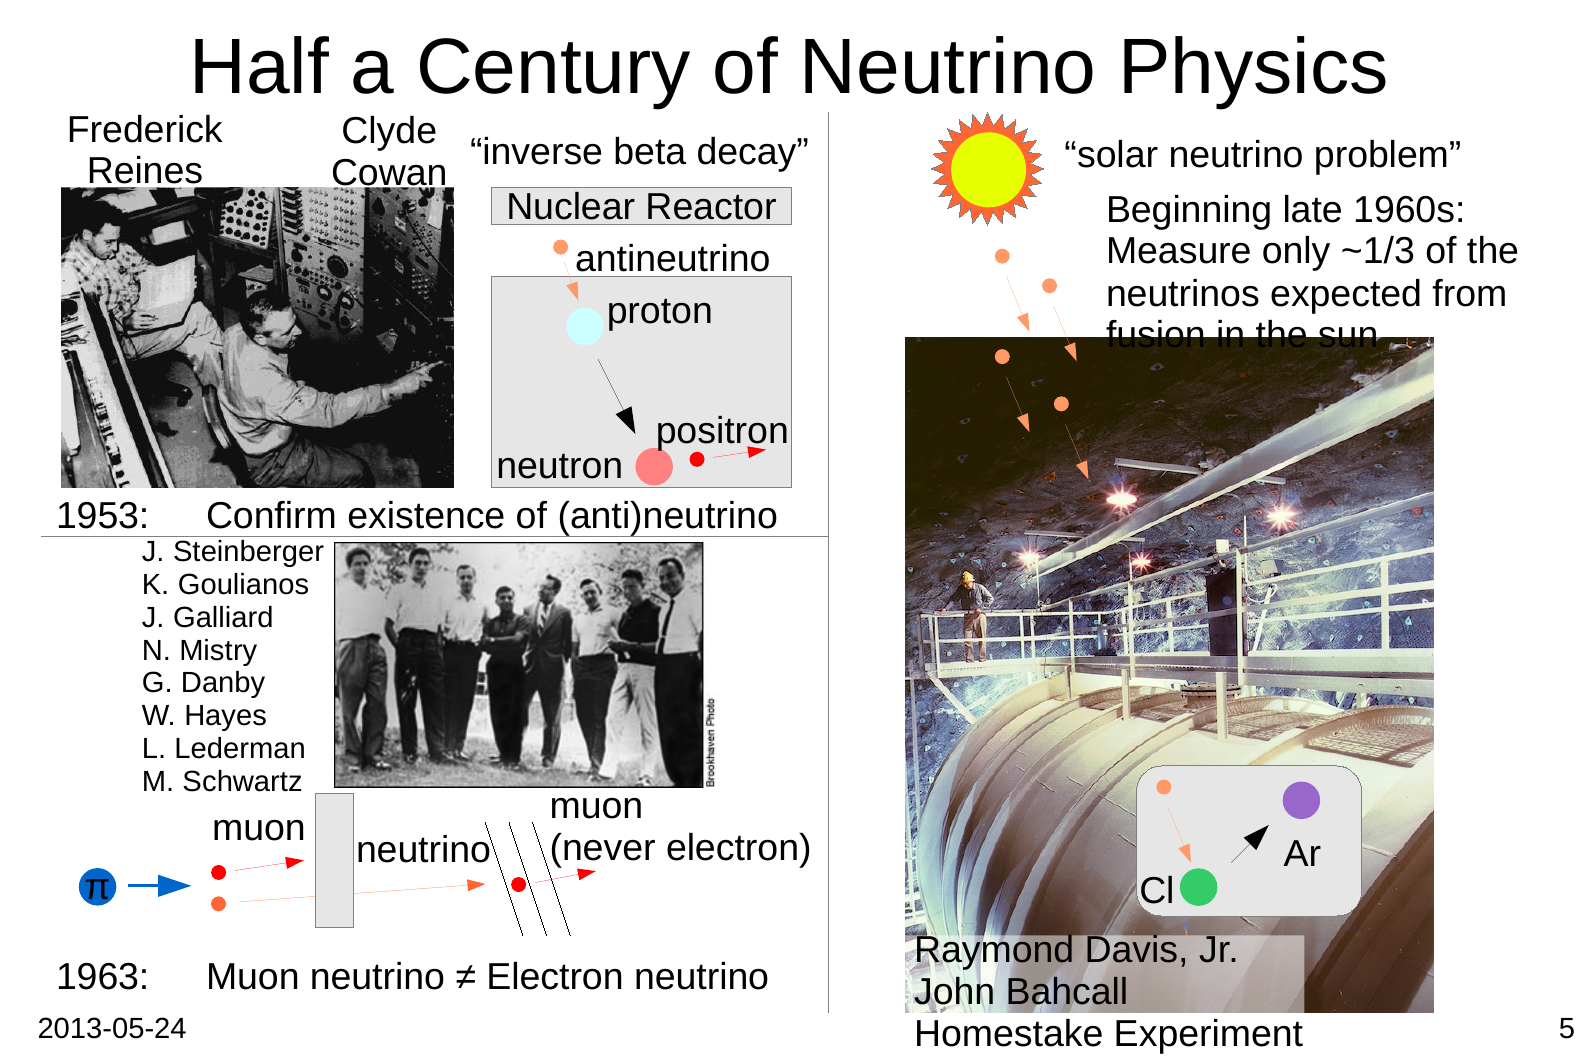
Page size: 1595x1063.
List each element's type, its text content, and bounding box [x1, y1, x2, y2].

picture [334, 542, 717, 788]
text_box 1963: Muon neutrino ≠ Electron neutrino [41, 948, 795, 1001]
text_box Frederick Reines [61, 112, 229, 188]
picture [61, 187, 454, 487]
text_box [994, 349, 1010, 365]
text_box π [78, 868, 117, 906]
text_box Raymond Davis, Jr. John Bahcall Homestake Experiment [899, 935, 1305, 1048]
text_box [931, 112, 1044, 226]
text_box Clyde Cowan [324, 114, 454, 188]
text_box neutrino [341, 820, 529, 874]
title Half a Century of Neutrino Physics [79, 19, 1501, 113]
text_box [511, 877, 527, 893]
text_box Beginning late 1960s: Measure only ~1/3 of the neutrinos expected from fusion in the sun [1091, 180, 1595, 346]
text_box [656, 455, 792, 487]
text_box Nuclear Reactor [491, 187, 792, 225]
text_box neutron [481, 437, 656, 487]
text_box [553, 239, 560, 255]
text_box [211, 896, 227, 912]
text_box [1053, 396, 1069, 412]
text_box J. Steinberger K. Goulianos J. Galliard N. Mistry G. Danby W. Hayes L. Lederman M. Schwartz [127, 547, 332, 785]
text_box [491, 276, 792, 437]
text_box positron [641, 401, 815, 455]
text_box [211, 864, 227, 880]
text_box [315, 793, 354, 820]
text_box muon (never electron) [534, 777, 828, 868]
picture [905, 337, 1434, 1013]
text_box antineutrino [560, 229, 792, 283]
text_box muon (never electron) [829, 777, 835, 868]
text_box “solar neutrino problem” [1049, 126, 1500, 179]
text_box [315, 852, 354, 928]
text_box [1042, 278, 1058, 294]
text_box [994, 248, 1010, 264]
text_box [1136, 765, 1362, 917]
text_box “inverse beta decay” [455, 123, 828, 176]
text_box Cl [1124, 862, 1200, 915]
text_box proton [592, 282, 766, 335]
text_box 1953: Confirm existence of (anti)neutrino [41, 487, 828, 536]
text_box muon [197, 799, 348, 852]
text_box Ar [1268, 825, 1344, 878]
